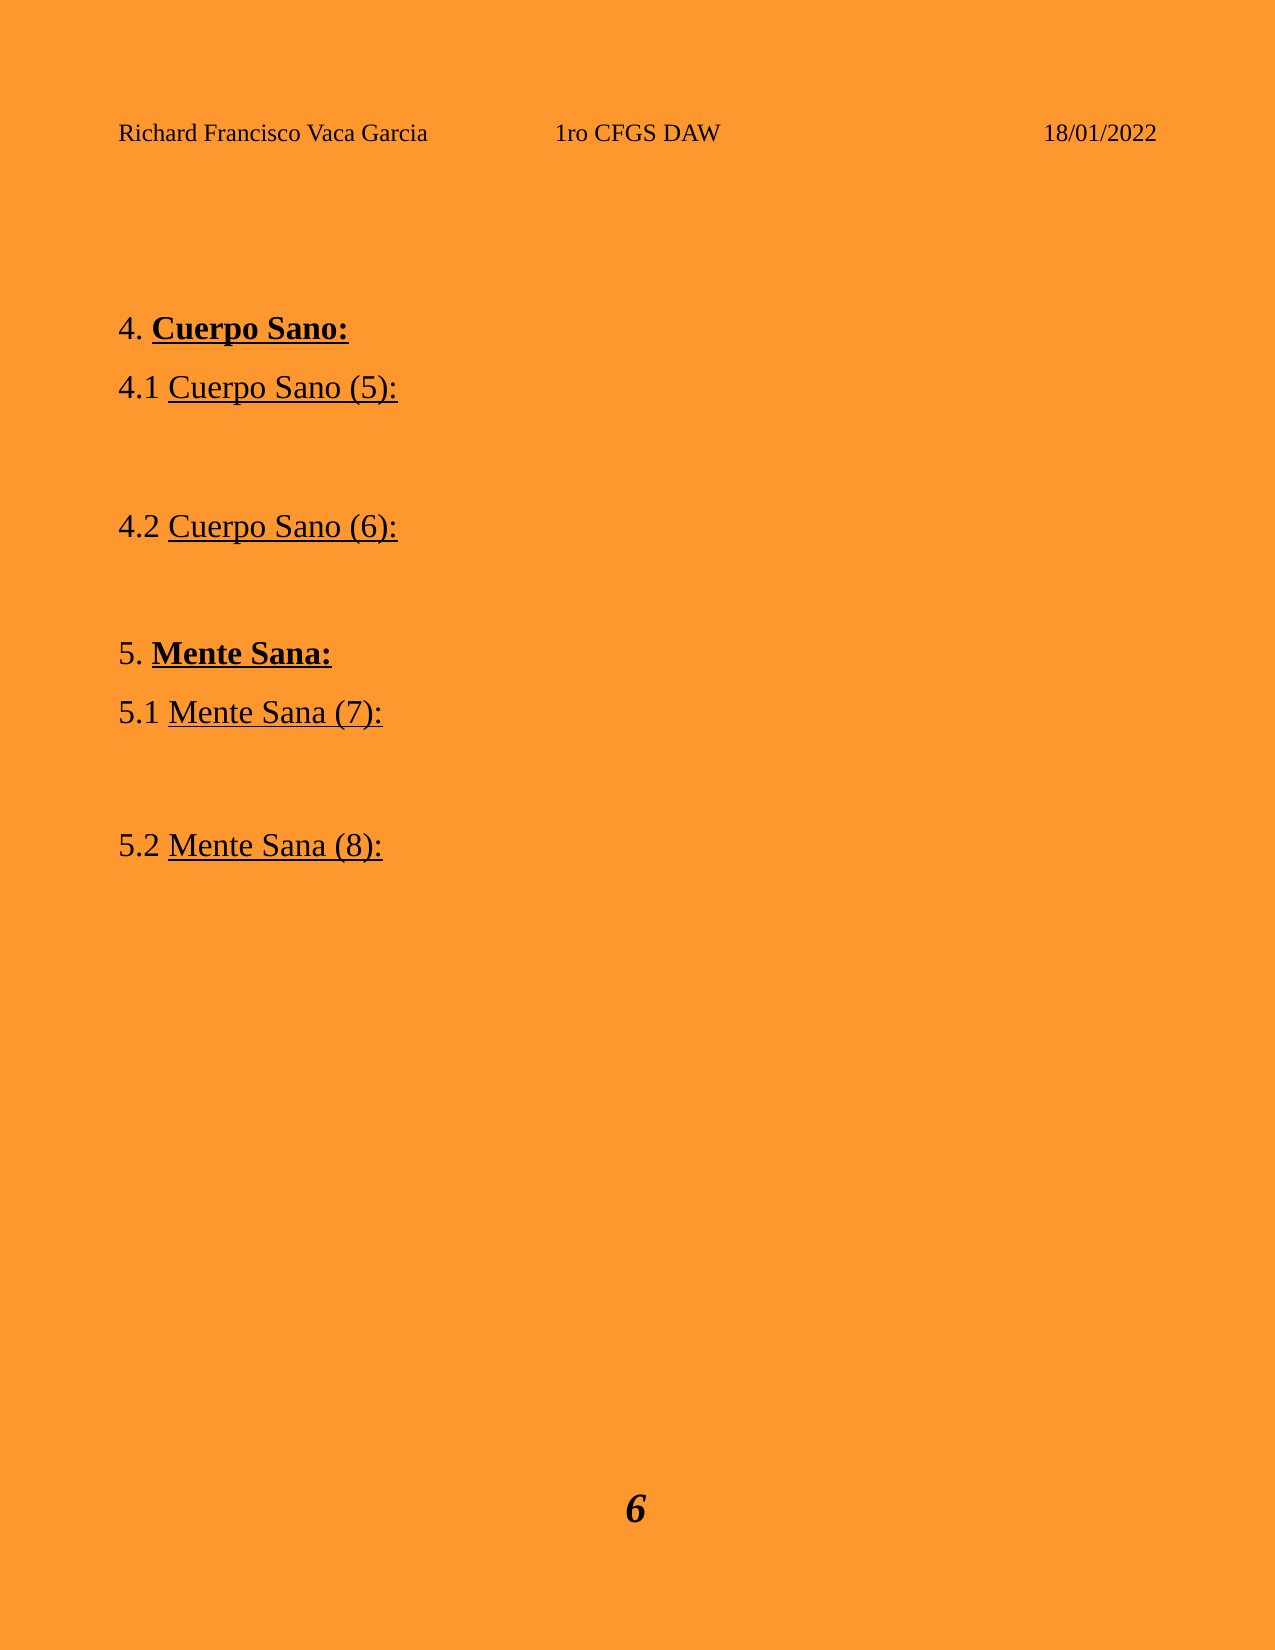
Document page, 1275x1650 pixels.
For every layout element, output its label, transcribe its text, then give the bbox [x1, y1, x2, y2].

subtitle 4.2 Cuerpo Sano (6): [118, 507, 1157, 545]
subtitle 5.1 Mente Sana (7): [118, 692, 1157, 731]
subtitle 4. Cuerpo Sano: [118, 308, 1157, 347]
subtitle 4.1 Cuerpo Sano (5): [118, 368, 1157, 406]
subtitle 5.2 Mente Sana (8): [118, 826, 1157, 864]
subtitle 5. Mente Sana: [118, 633, 1157, 671]
